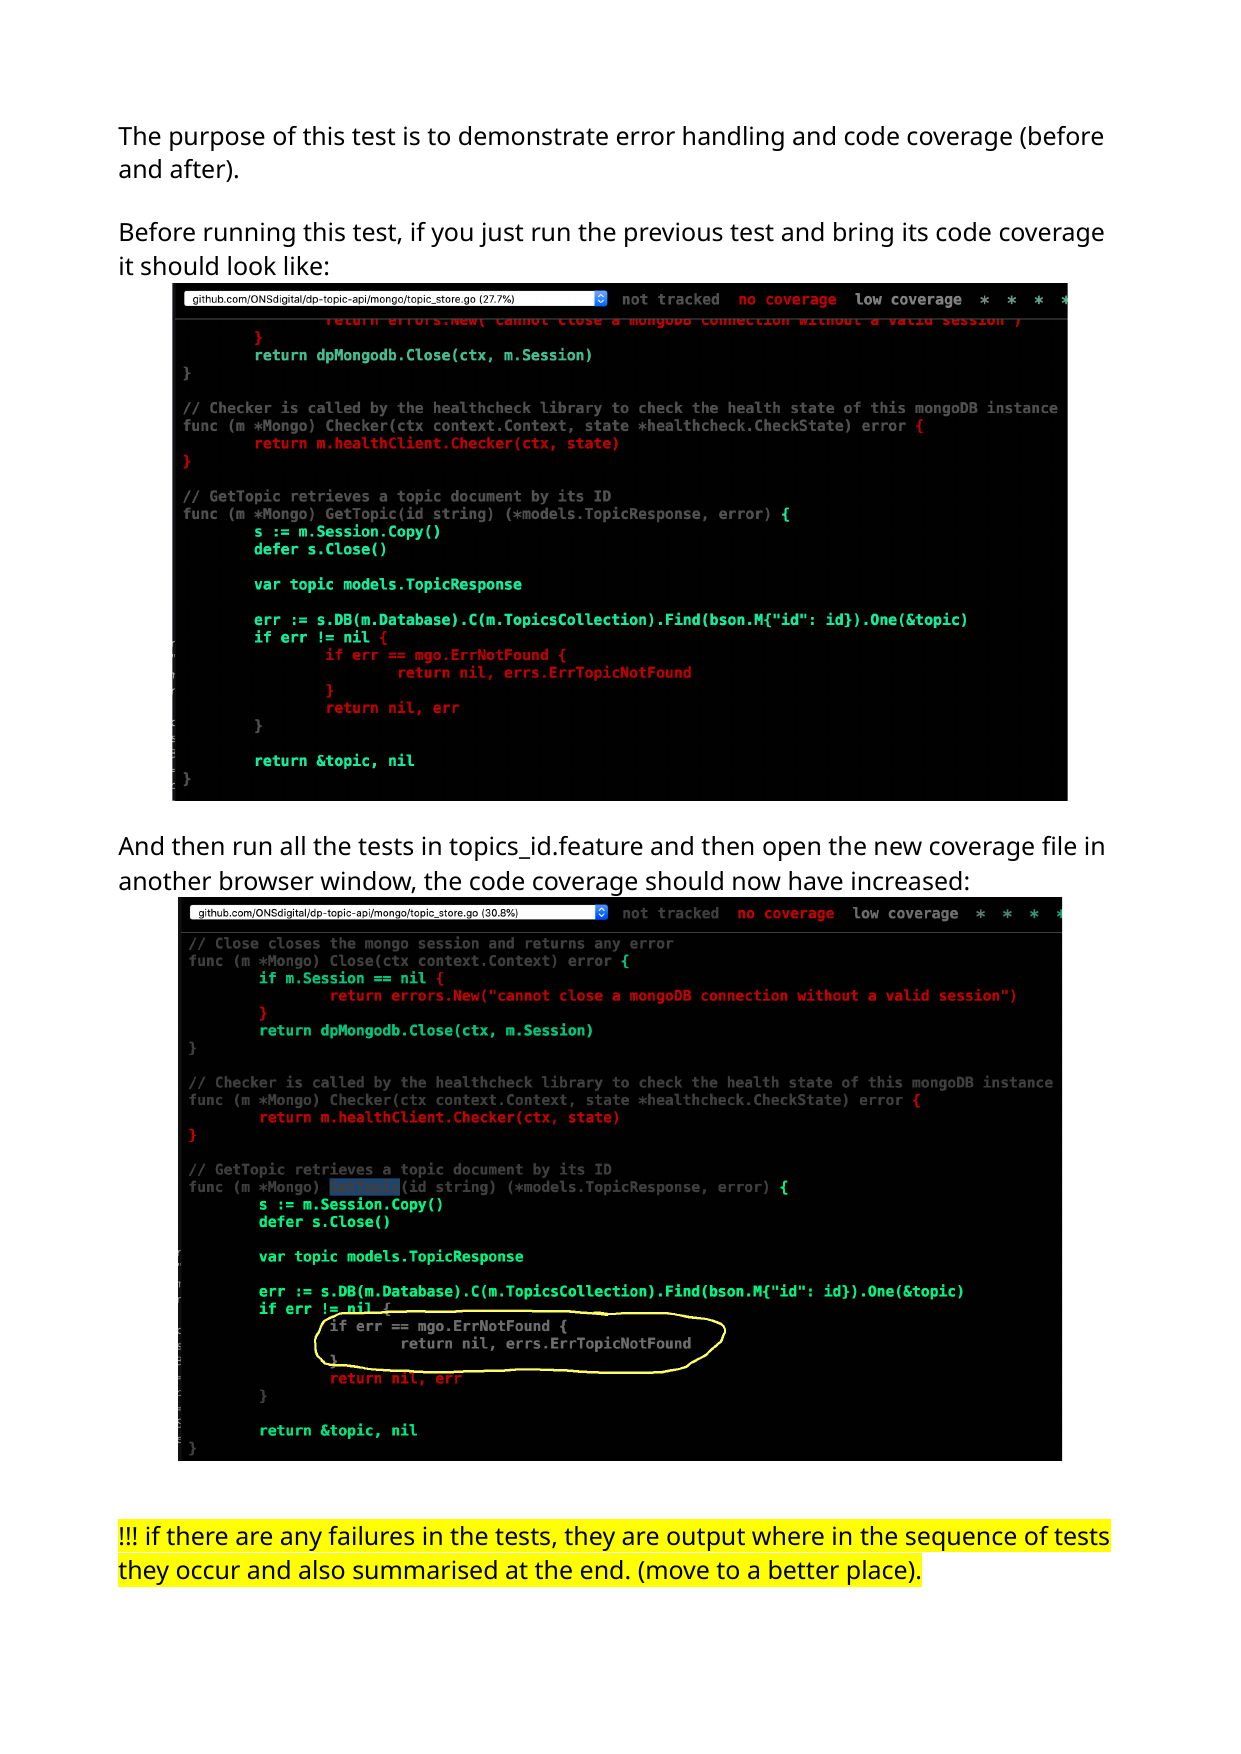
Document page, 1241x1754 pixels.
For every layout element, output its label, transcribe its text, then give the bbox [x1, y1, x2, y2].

text The purpose of this test is to demonstrate error handling and code coverage (before and after). [118, 118, 1122, 186]
picture [172, 283, 1068, 801]
text And then run all the tests in topics_id.feature and then open the new coverage file in another browser window, the code coverage should now have increased: [118, 829, 1122, 897]
text !!! if there are any failures in the tests, they are output where in the sequence of tests they occur and also summarised at the end. (move to a better place). [118, 1518, 1122, 1587]
picture [178, 897, 1063, 1461]
text Before running this test, if you just run the previous test and bring its code coverage it should look like: [118, 215, 1122, 283]
